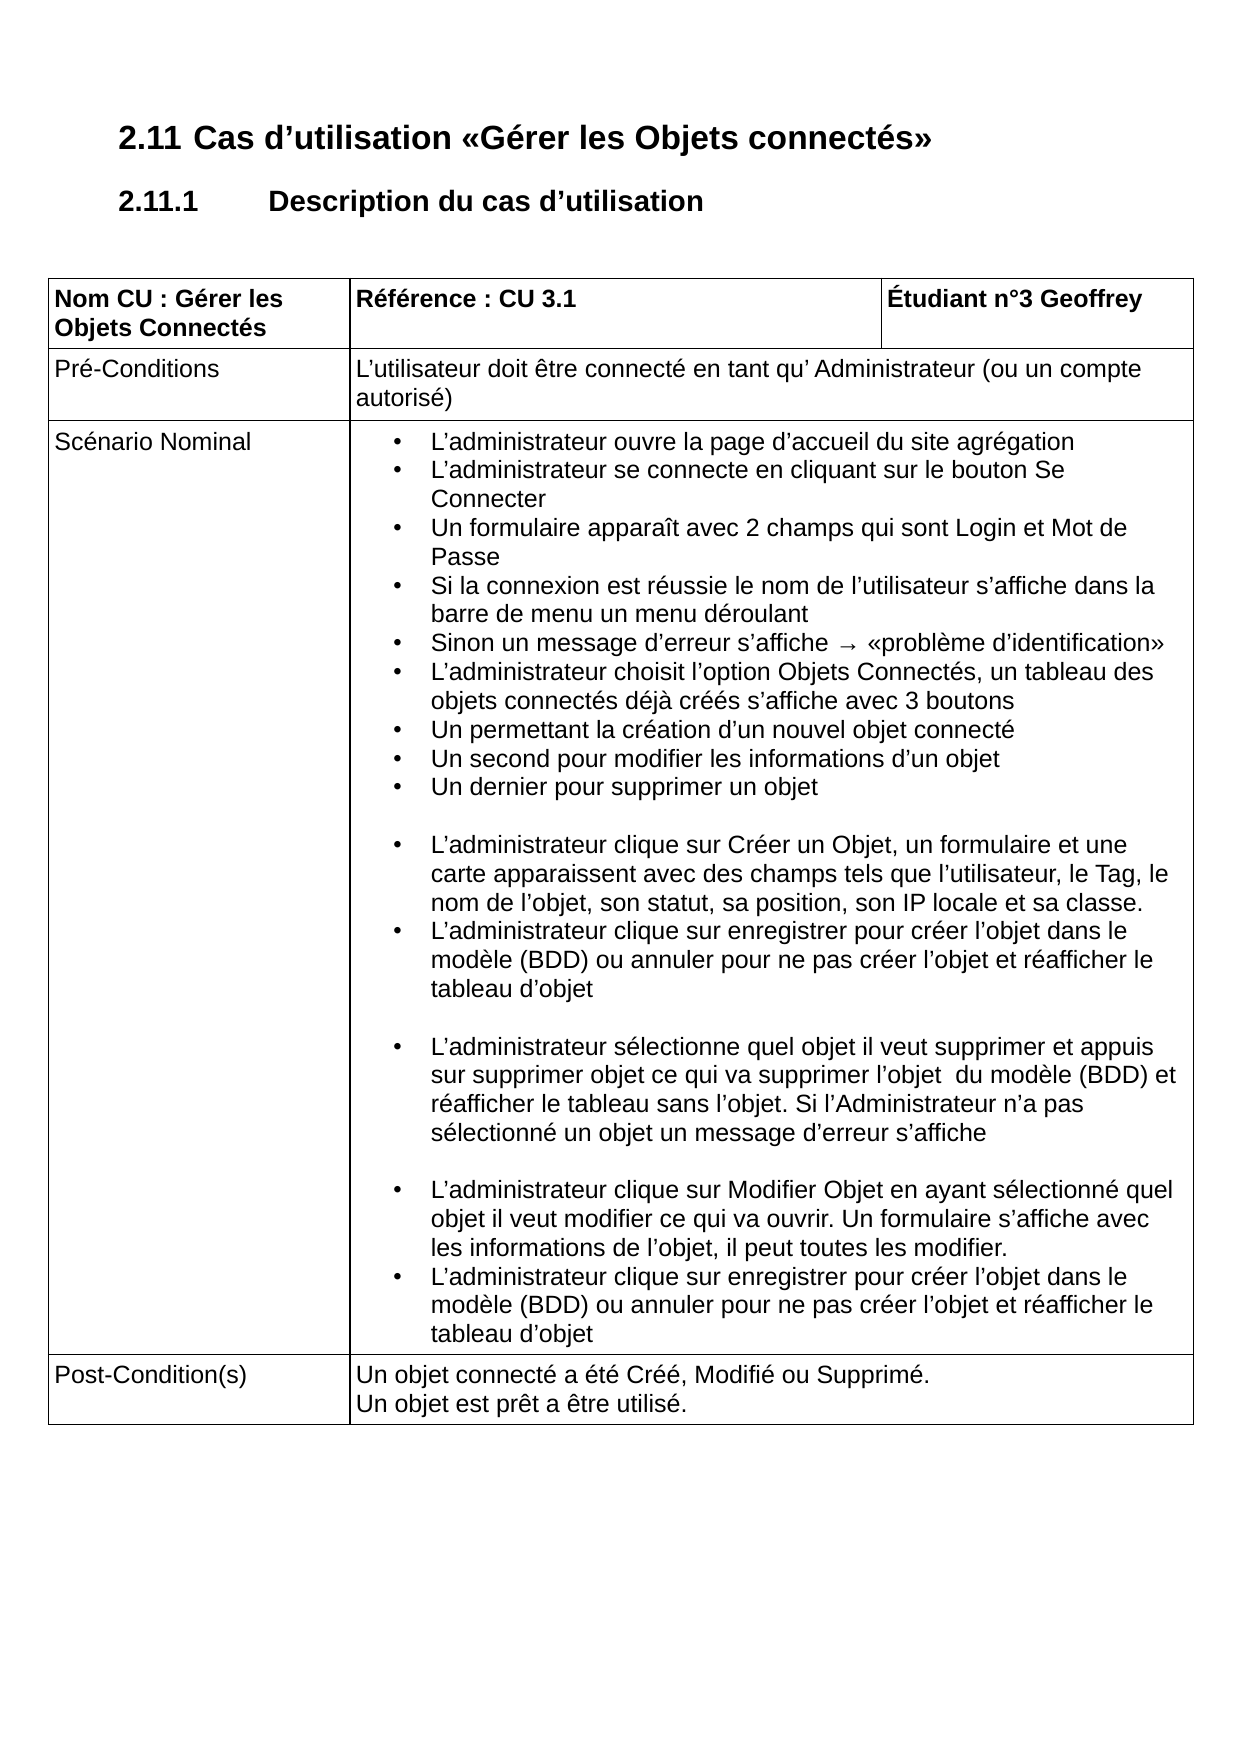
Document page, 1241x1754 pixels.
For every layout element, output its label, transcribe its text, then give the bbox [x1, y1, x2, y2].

table_cell L’administrateur ouvre la page d’accueil du site agrégation L’administrateur se connecte en cliquant sur le bouton Se Connecter Un formulaire apparaît avec 2 champs qui sont Login et Mot de Passe Si la connexion est réussie le nom de l’utilisateur s’affiche dans la barre de menu un menu déroulant Sinon un message d’erreur s’affiche → «problème d’identification» L’administrateur choisit l’option Objets Connectés, un tableau des objets connectés déjà créés s’affiche avec 3 boutons Un permettant la création d’un nouvel objet connecté Un second pour modifier les informations d’un objet Un dernier pour supprimer un objet L’administrateur clique sur Créer un Objet, un formulaire et une carte apparaissent avec des champs tels que l’utilisateur, le Tag, le nom de l’objet, son statut, sa position, son IP locale et sa classe. L’administrateur clique sur enregistrer pour créer l’objet dans le modèle (BDD) ou annuler pour ne pas créer l’objet et réafficher le tableau d’objet L’administrateur sélectionne quel objet il veut supprimer et appuis sur supprimer objet ce qui va supprimer l’objet du modèle (BDD) et réafficher le tableau sans l’objet. Si l’Administrateur n’a pas sélectionné un objet un message d’erreur s’affiche L’administrateur clique sur Modifier Objet en ayant sélectionné quel objet il veut modifier ce qui va ouvrir. Un formulaire s’affiche avec les informations de l’objet, il peut toutes les modifier. L’administrateur clique sur enregistrer pour créer l’objet dans le modèle (BDD) ou annuler pour ne pas créer l’objet et réafficher le tableau d’objet [351, 421, 1193, 1354]
table_header Nom CU : Gérer les Objets Connectés [49, 279, 349, 348]
subtitle Cas d’utilisation «Gérer les Objets connectés» [118, 118, 1122, 157]
table_cell L’utilisateur doit être connecté en tant qu’ Administrateur (ou un compte autorisé) [351, 349, 1193, 420]
table_cell Scénario Nominal [49, 421, 349, 1354]
subtitle Description du cas d’utilisation [118, 184, 1122, 218]
table_header Référence : CU 3.1 [351, 279, 881, 348]
table_cell Un objet connecté a été Créé, Modifié ou Supprimé. Un objet est prêt a être utilisé. [351, 1355, 1193, 1424]
table_cell Post-Condition(s) [49, 1355, 349, 1424]
table_cell Pré-Conditions [49, 349, 349, 420]
table_header Étudiant n°3 Geoffrey [882, 279, 1193, 348]
